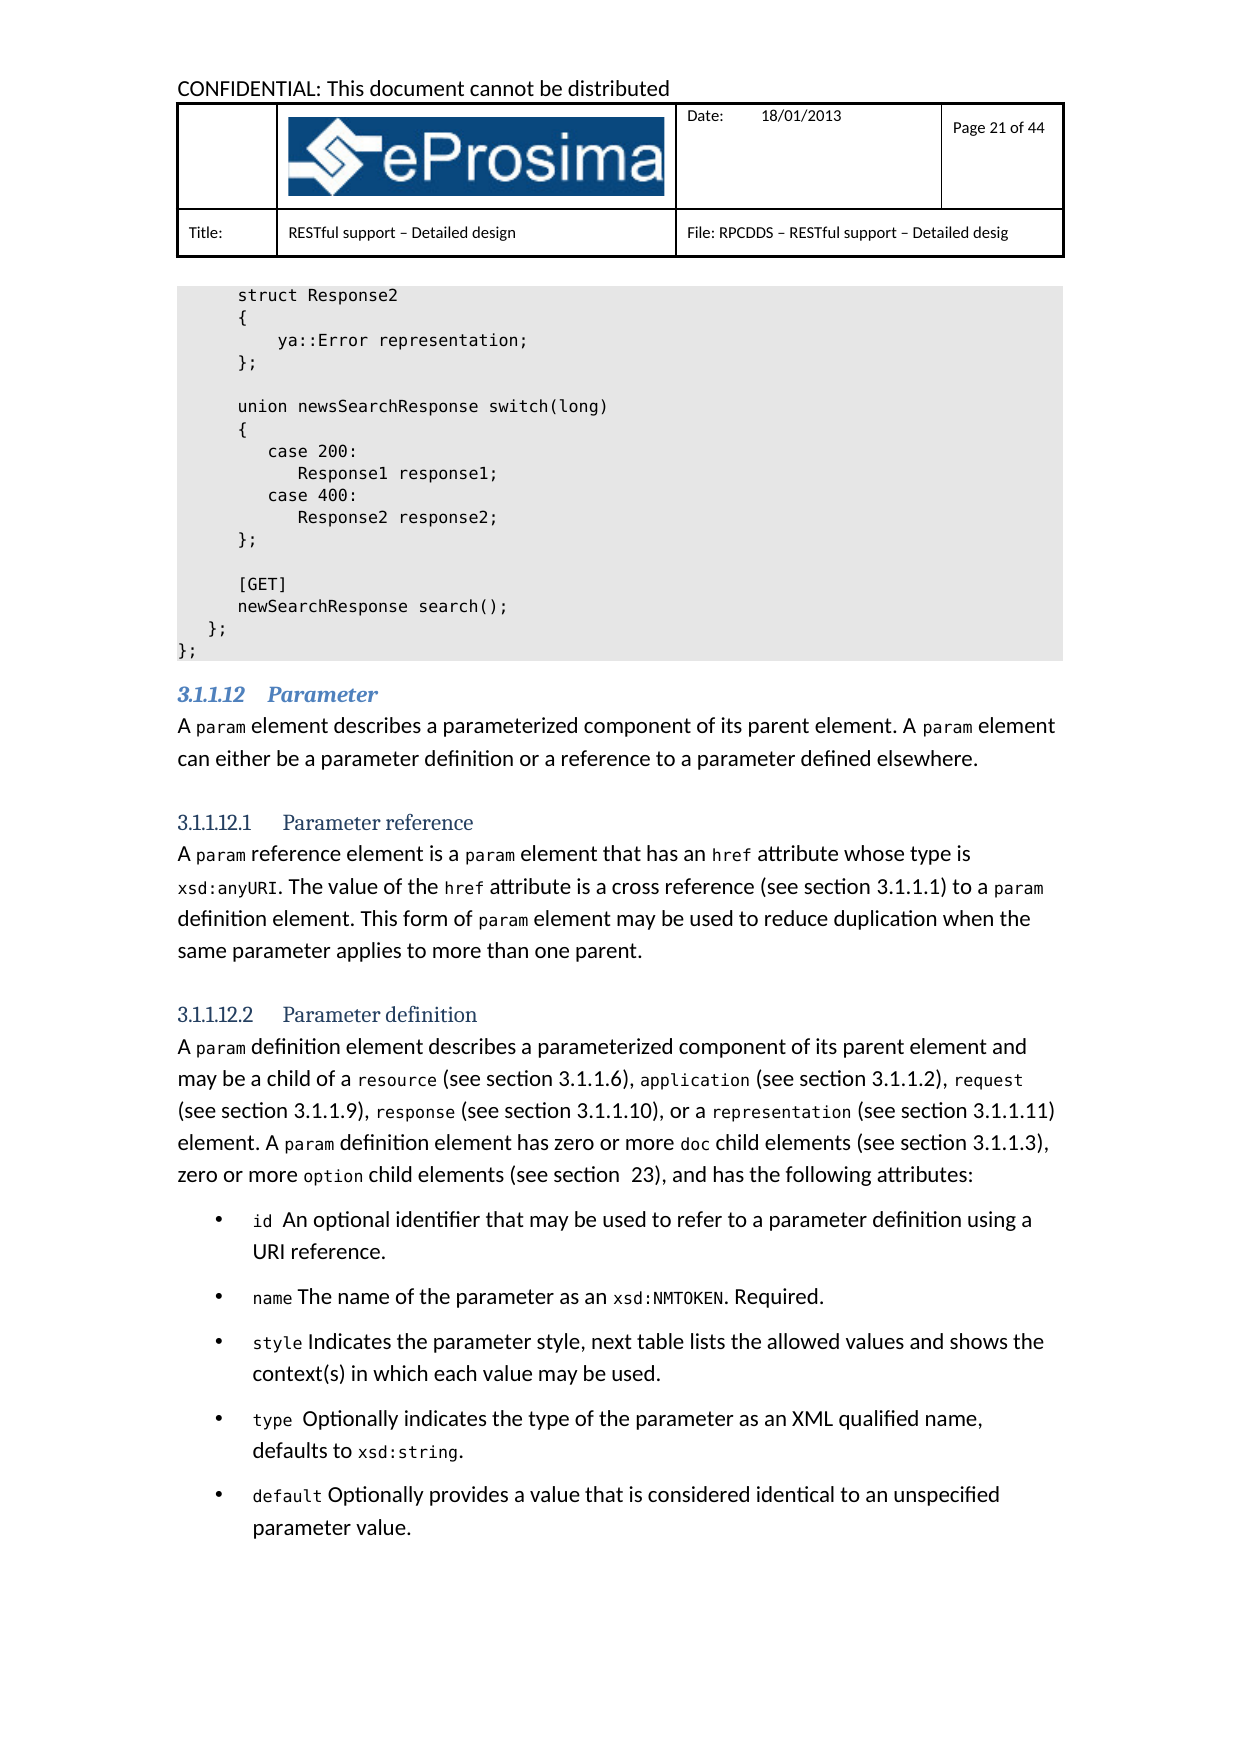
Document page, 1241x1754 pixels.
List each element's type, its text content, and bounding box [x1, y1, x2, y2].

list type Optionally indicates the type of the parameter as an XML qualified name, defaults to xsd:string. [215, 1404, 1063, 1464]
list id An optional identifier that may be used to refer to a parameter definition using a URI reference. [215, 1205, 1063, 1266]
picture [288, 117, 665, 196]
list default Optionally provides a value that is considered identical to an unspecified parameter value. [215, 1481, 1063, 1541]
subtitle Parameter definition [177, 1002, 1063, 1028]
list style Indicates the parameter style, next table lists the allowed values and shows the context(s) in which each value may be used. [215, 1327, 1063, 1387]
list name The name of the parameter as an xsd:NMTOKEN. Required. [215, 1282, 1063, 1310]
subtitle Parameter reference [177, 809, 1063, 836]
subtitle Parameter [177, 681, 1063, 708]
text A param definition element describes a parameterized component of its parent element and may be a child of a resource (see section 3.1.1.6), application (see section 3.1.1.2), request (see section 3.1.1.9), response (see section 3.1.1.10), or a representation (see section 3.1.1.11) element. A param definition element has zero or more doc child elements (see section 3.1.1.3), zero or more option child elements (see section 24), and has the following attributes: [177, 1032, 1063, 1189]
table_header struct Response2 { ya::Error representation; }; union newsSearchResponse switch(long) { case 200: Response1 response1; case 400: Response2 response2; }; [GET] newSearchResponse search(); }; }; [177, 286, 1063, 661]
text A param element describes a parameterized component of its parent element. A param element can either be a parameter definition or a reference to a parameter defined elsewhere. [177, 712, 1063, 772]
text A param reference element is a param element that has an href attribute whose type is xsd:anyURI. The value of the href attribute is a cross reference (see section 3.1.1.1) to a param definition element. This form of param element may be used to reduce duplication when the same parameter applies to more than one parent. [177, 839, 1063, 964]
